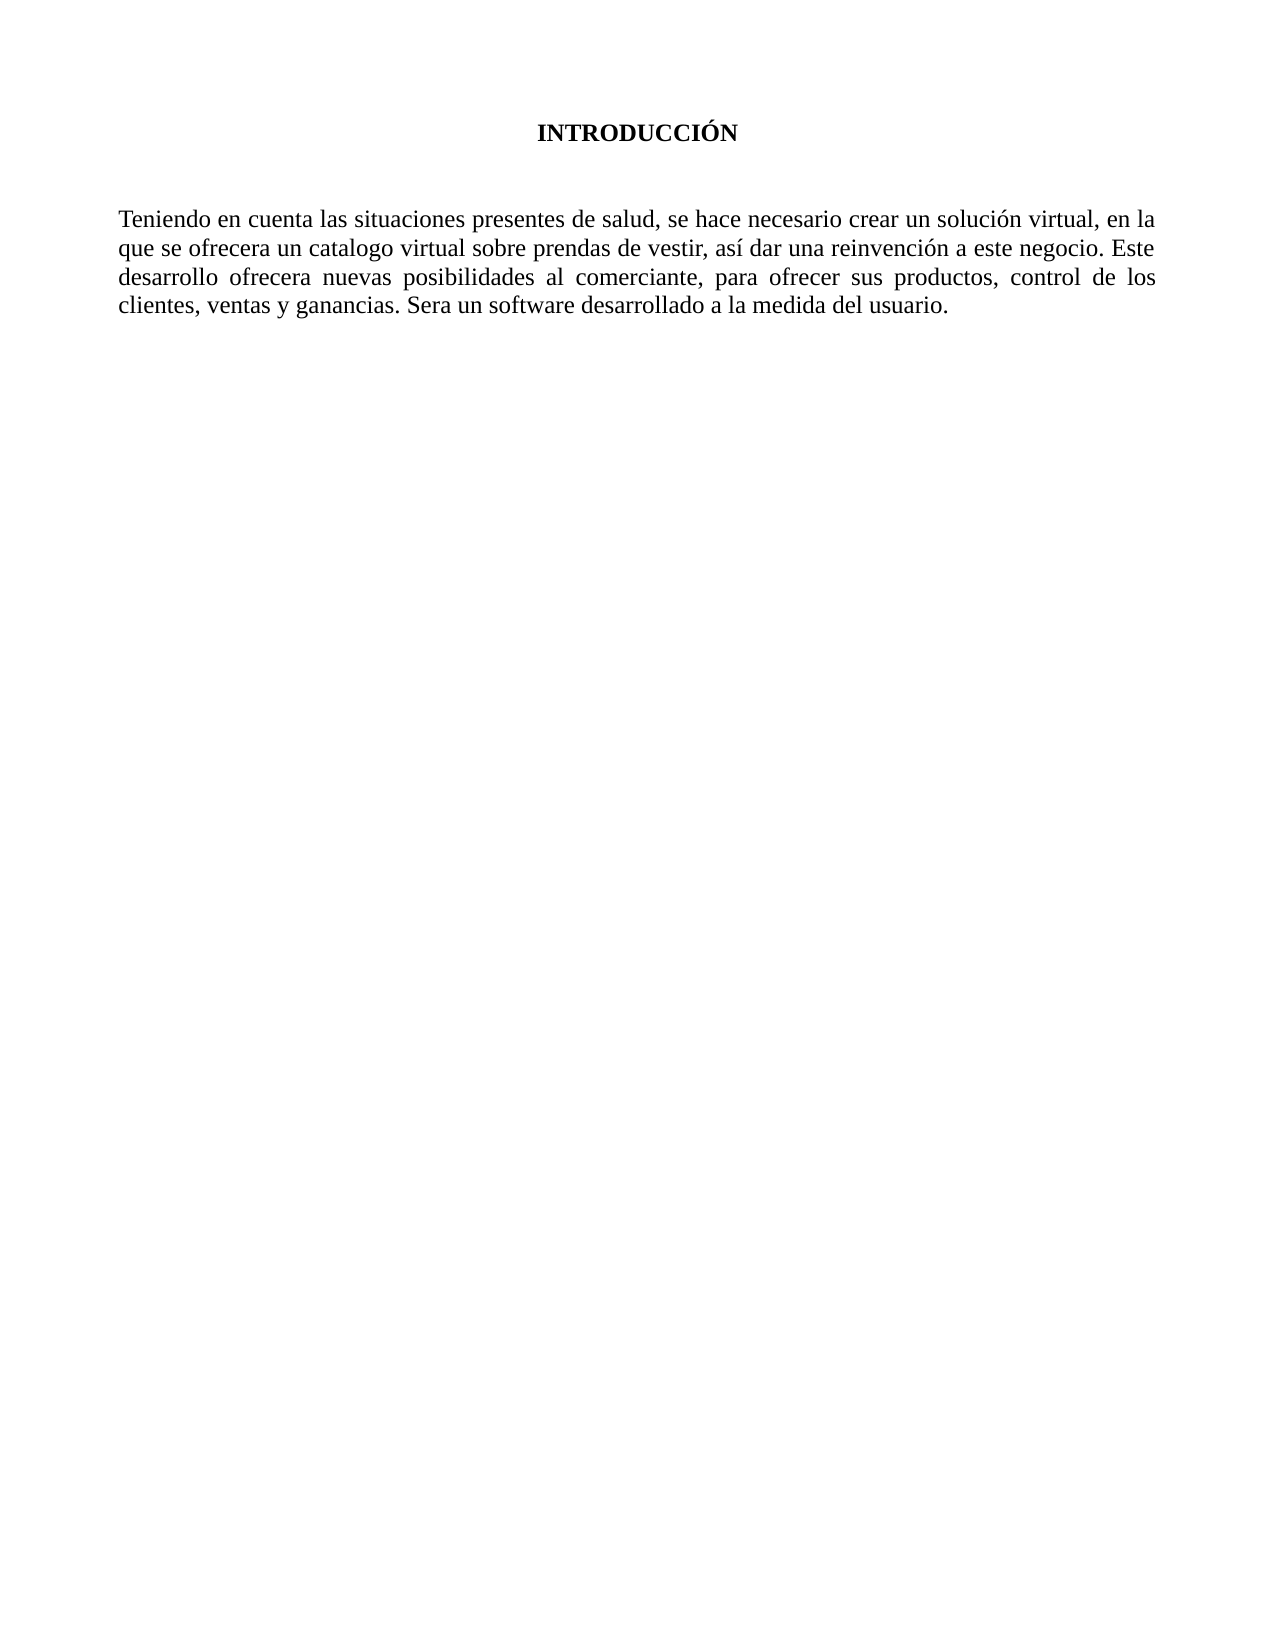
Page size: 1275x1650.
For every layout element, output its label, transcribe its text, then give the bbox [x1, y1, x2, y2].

text Teniendo en cuenta las situaciones presentes de salud, se hace necesario crear un solución virtual, en la que se ofrecera un catalogo virtual sobre prendas de vestir, así dar una reinvención a este negocio. Este desarrollo ofrecera nuevas posibilidades al comerciante, para ofrecer sus productos, control de los clientes, ventas y ganancias. Sera un software desarrollado a la medida del usuario. [118, 204, 1157, 319]
text INTRODUCCIÓN [118, 118, 1157, 147]
